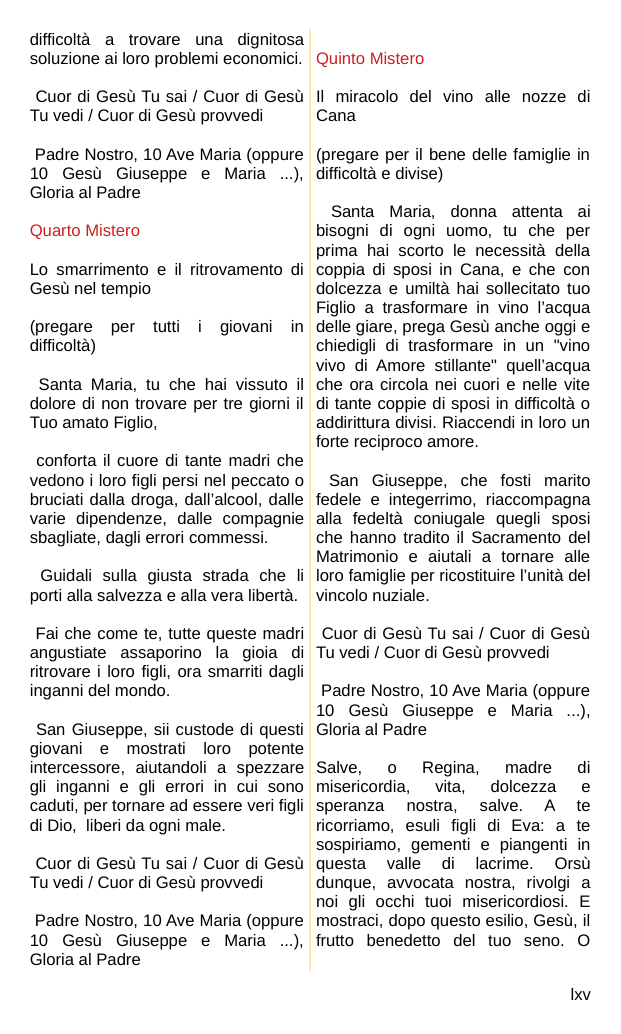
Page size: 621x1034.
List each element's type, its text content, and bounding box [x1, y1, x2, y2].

text Cuor di Gesù Tu sai / Cuor di Gesù Tu vedi / Cuor di Gesù provvedi [29, 854, 304, 892]
text Santa Maria, donna attenta ai bisogni di ogni uomo, tu che per prima hai scorto le necessità della coppia di sposi in Cana, e che con dolcezza e umiltà hai sollecitato tuo Figlio a trasformare in vino l’acqua delle giare, prega Gesù anche oggi e chiedigli di trasformare in un "vino vivo di Amore stillante" quell’acqua che ora circola nei cuori e nelle vite di tante coppie di sposi in difficoltà o addirittura divisi. Riaccendi in loro un forte reciproco amore. [316, 202, 591, 451]
text difficoltà a trovare una dignitosa soluzione ai loro problemi economici. [29, 29, 304, 68]
text Quarto Mistero [29, 221, 304, 240]
text Padre Nostro, 10 Ave Maria (oppure 10 Gesù Giuseppe e Maria ...), Gloria al Padre [29, 911, 304, 969]
text (pregare per il bene delle famiglie in difficoltà e divise) [316, 144, 591, 183]
text Lo smarrimento e il ritrovamento di Gesù nel tempio [29, 259, 304, 298]
text (pregare per tutti i giovani in difficoltà) [29, 317, 304, 355]
text Guidali sulla giusta strada che li porti alla salvezza e alla vera libertà. [29, 566, 304, 604]
text Cuor di Gesù Tu sai / Cuor di Gesù Tu vedi / Cuor di Gesù provvedi [316, 624, 591, 662]
text Santa Maria, tu che hai vissuto il dolore di non trovare per tre giorni il Tuo amato Figlio, [29, 374, 304, 432]
text Quinto Mistero [316, 49, 591, 68]
text Cuor di Gesù Tu sai / Cuor di Gesù Tu vedi / Cuor di Gesù provvedi [29, 87, 304, 125]
text San Giuseppe, che fosti marito fedele e integerrimo, riaccompagna alla fedeltà coniugale quegli sposi che hanno tradito il Sacramento del Matrimonio e aiutali a tornare alle loro famiglie per ricostituire l’unità del vincolo nuziale. [316, 470, 591, 604]
text Il miracolo del vino alle nozze di Cana [316, 87, 591, 125]
text Padre Nostro, 10 Ave Maria (oppure 10 Gesù Giuseppe e Maria ...), Gloria al Padre [29, 144, 304, 202]
text San Giuseppe, sii custode di questi giovani e mostrati loro potente intercessore, aiutandoli a spezzare gli inganni e gli errori in cui sono caduti, per tornare ad essere veri figli di Dio, liberi da ogni male. [29, 719, 304, 834]
text Salve, o Regina, madre di misericordia, vita, dolcezza e speranza nostra, salve. A te ricorriamo, esuli figli di Eva: a te sospiriamo, gementi e piangenti in questa valle di lacrime. Orsù dunque, avvocata nostra, rivolgi a noi gli occhi tuoi misericordiosi. E mostraci, dopo questo esilio, Gesù, il frutto benedetto del tuo seno. O [316, 758, 591, 949]
text conforta il cuore di tante madri che vedono i loro figli persi nel peccato o bruciati dalla droga, dall’alcool, dalle varie dipendenze, dalle compagnie sbagliate, dagli errori commessi. [29, 451, 304, 547]
text Padre Nostro, 10 Ave Maria (oppure 10 Gesù Giuseppe e Maria ...), Gloria al Padre [316, 681, 591, 739]
text Fai che come te, tutte queste madri angustiate assaporino la gioia di ritrovare i loro figli, ora smarriti dagli inganni del mondo. [29, 624, 304, 700]
